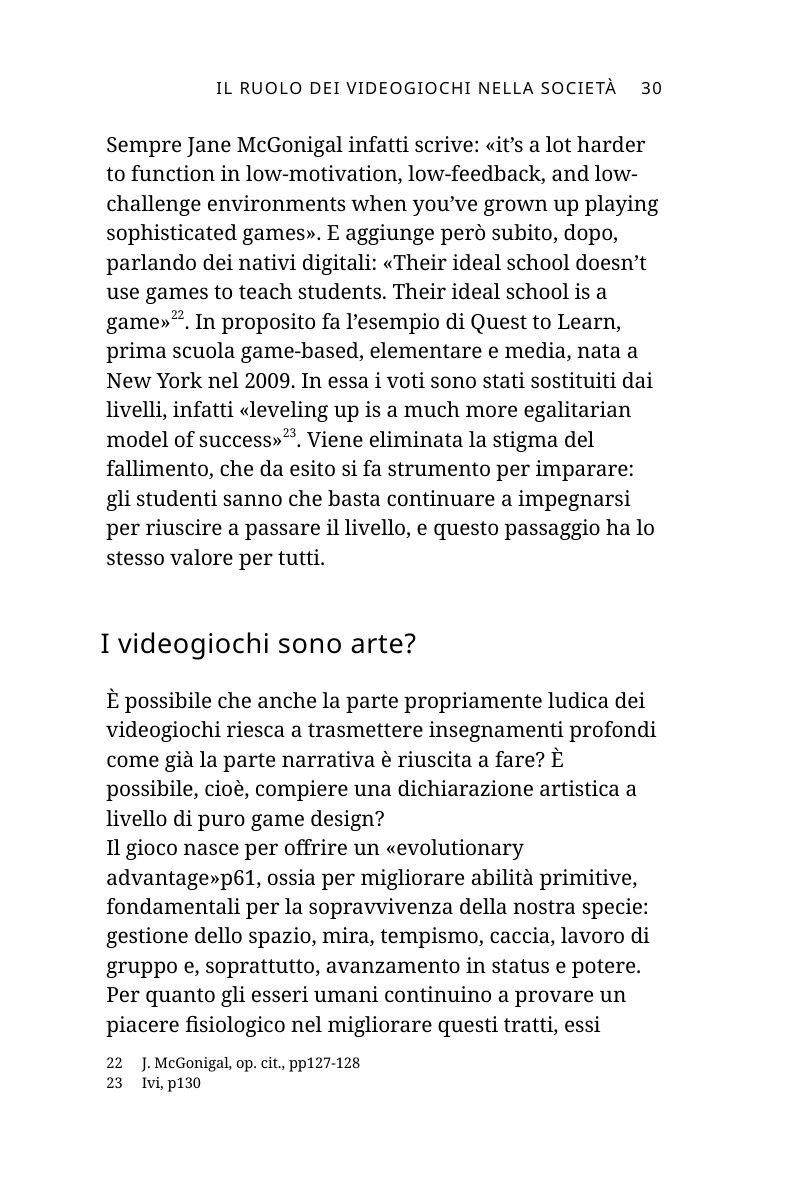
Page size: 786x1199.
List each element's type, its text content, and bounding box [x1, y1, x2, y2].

text È possibile che anche la parte propriamente ludica dei videogiochi riesca a trasmettere insegnamenti profondi come già la parte narrativa è riuscita a fare? È possibile, cioè, compiere una dichiarazione artistica a livello di puro game design? [106, 685, 661, 832]
text Sempre Jane McGonigal infatti scrive: «it’s a lot harder to function in low-motivation, low-feedback, and low-challenge environments when you’ve grown up playing sophisticated games». E aggiunge però subito, dopo, parlando dei nativi digitali: «Their ideal school doesn’t use games to teach students. Their ideal school is a game». In proposito fa l’esempio di Quest to Learn, prima scuola game-based, elementare e media, nata a New York nel 2009. In essa i voti sono stati sostituiti dai livelli, infatti «leveling up is a much more egalitarian model of success». Viene eliminata la stigma del fallimento, che da esito si fa strumento per imparare: gli studenti sanno che basta continuare a impegnarsi per riuscire a passare il livello, e questo passaggio ha lo stesso valore per tutti. [106, 129, 661, 571]
text Il gioco nasce per offrire un «evolutionary advantage»p61, ossia per migliorare abilità primitive, fondamentali per la sopravvivenza della nostra specie: gestione dello spazio, mira, tempismo, caccia, lavoro di gruppo e, soprattutto, avanzamento in status e potere. [106, 832, 661, 979]
text J. McGonigal, op. cit., pp127-128 [106, 1053, 661, 1073]
text Ivi, p130 [106, 1073, 661, 1093]
text Per quanto gli esseri umani continuino a provare un piacere fisiologico nel migliorare questi tratti, essi [106, 979, 661, 1038]
subtitle I videogiochi sono arte? [100, 624, 661, 661]
